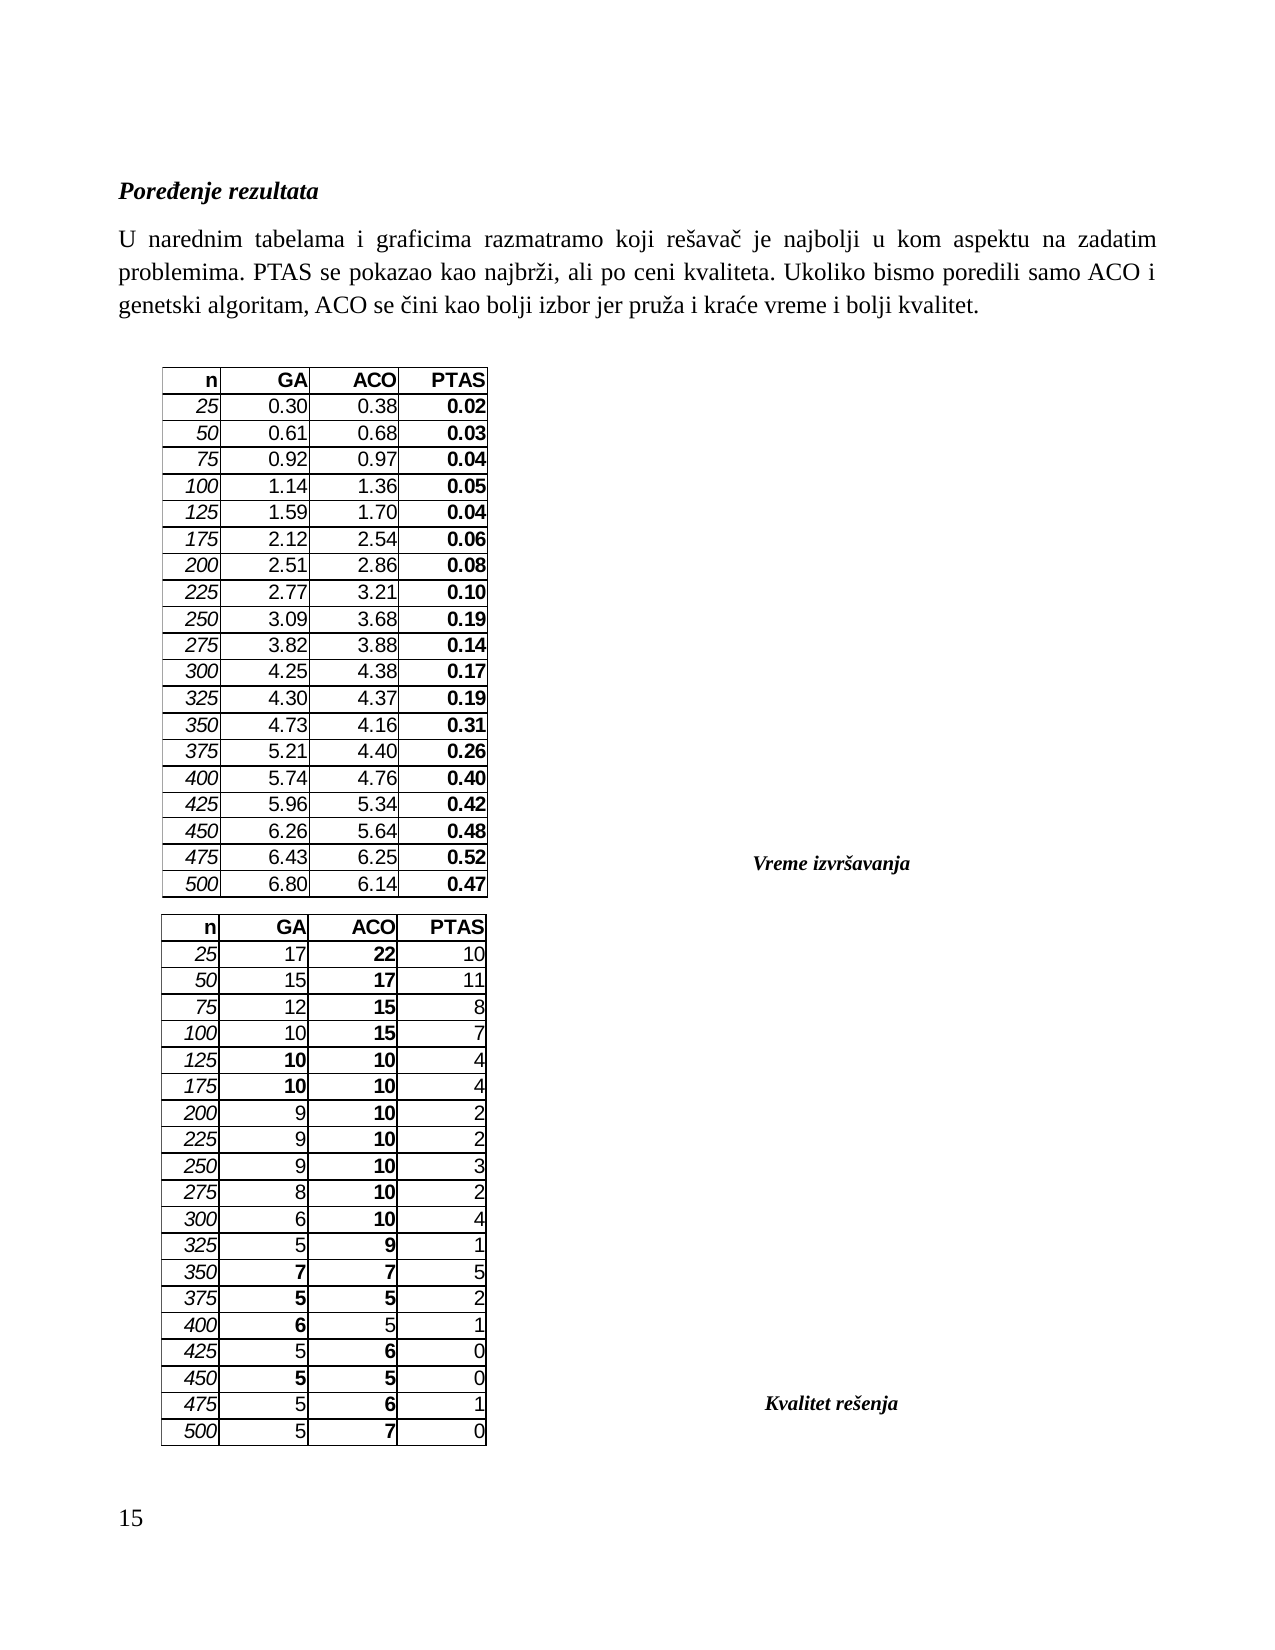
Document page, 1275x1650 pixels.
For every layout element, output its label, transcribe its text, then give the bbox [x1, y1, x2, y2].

text U narednim tabelama i graficima razmatramo koji rešavač je najbolji u kom aspektu na zadatim problemima. PTAS se pokazao kao najbrži, ali po ceni kvaliteta. Ukoliko bismo poredili samo ACO i genetski algoritam, ACO se čini kao bolji izbor jer pruža i kraće vreme i bolji kvalitet. [118, 224, 1157, 319]
text Poređenje rezultata [118, 176, 1157, 205]
